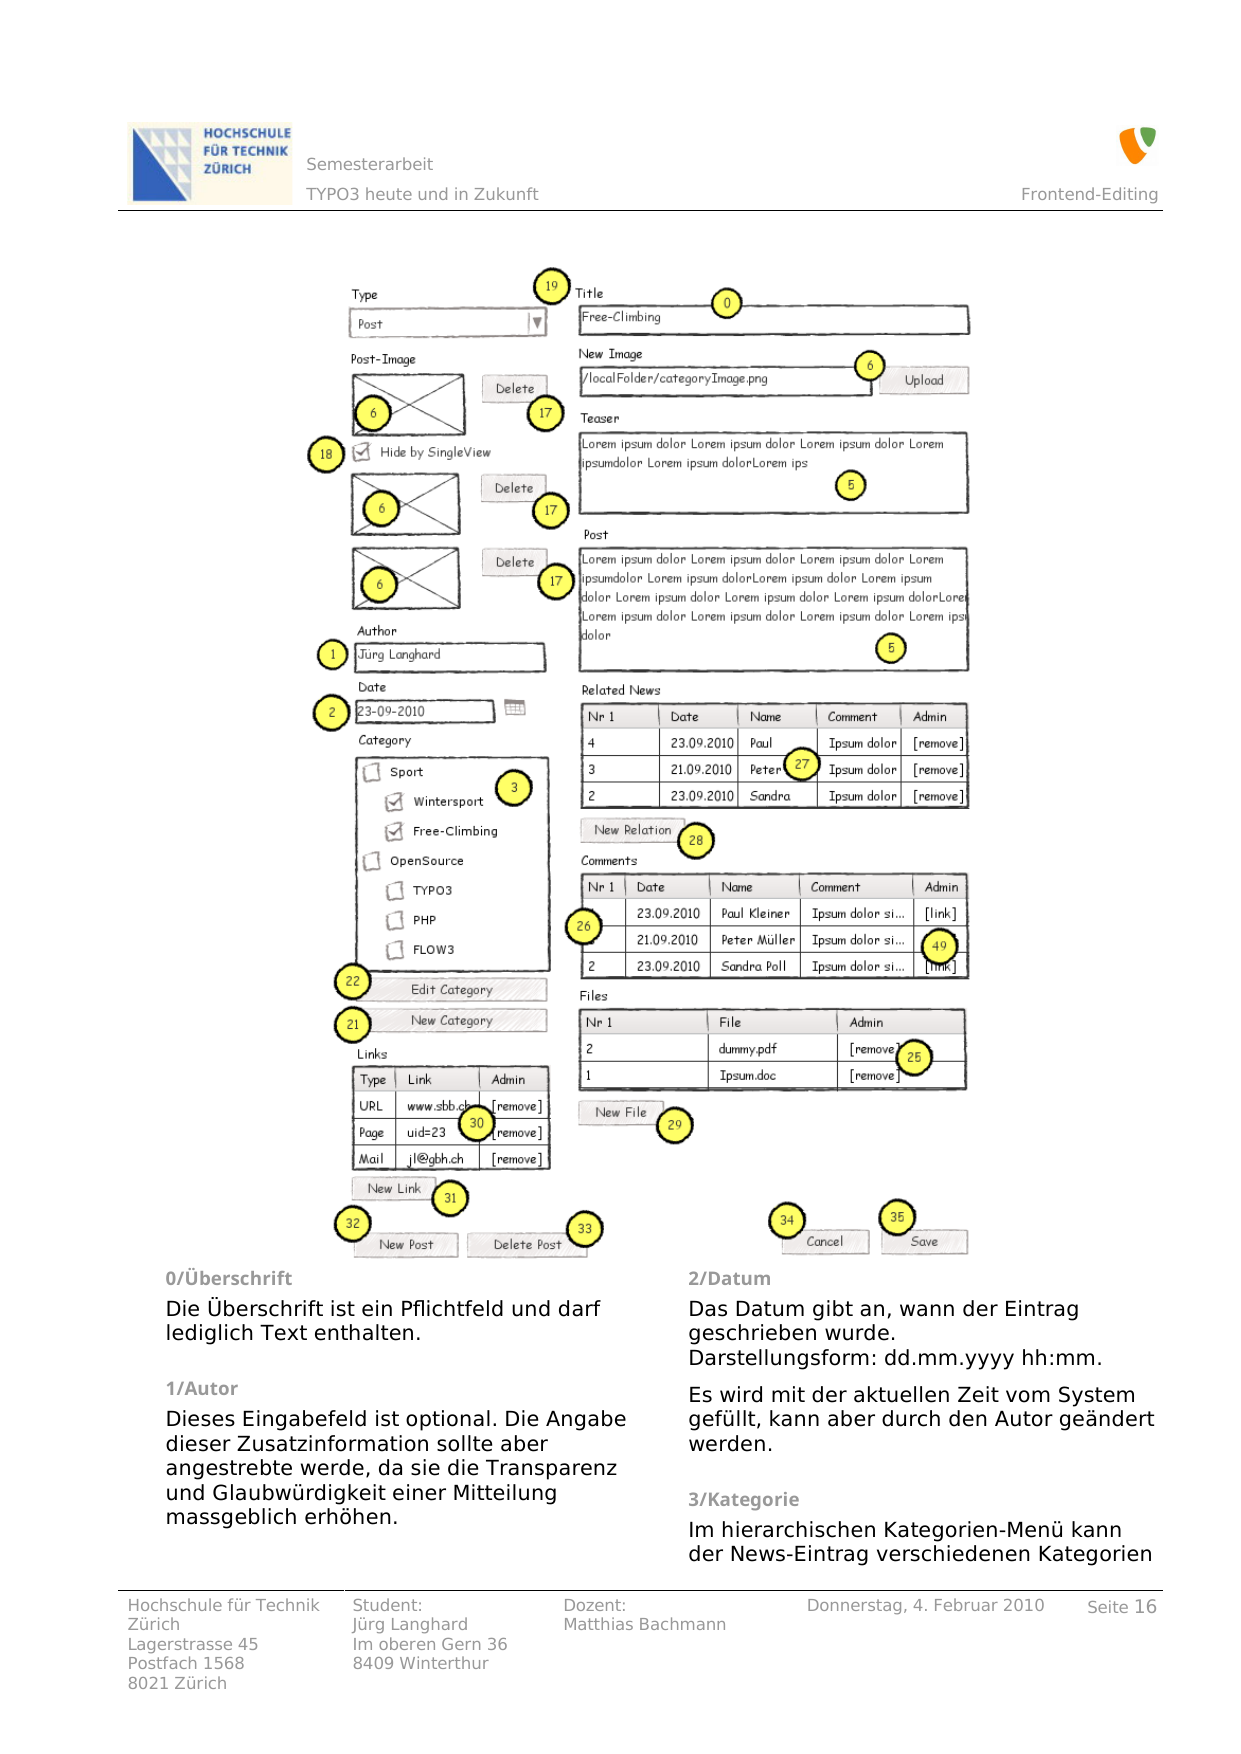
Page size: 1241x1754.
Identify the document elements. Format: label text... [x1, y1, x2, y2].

text Es wird mit der aktuellen Zeit vom System gefüllt, kann aber durch den Autor geändert werden. [688, 1383, 1163, 1456]
subtitle 1/Autor [165, 1375, 641, 1401]
text Das Datum gibt an, wann der Eintrag geschrieben wurde. Darstellungsform: dd.mm.yyyy hh:mm. [688, 1297, 1163, 1370]
subtitle 2/Datum [688, 263, 1163, 1291]
text Dieses Eingabefeld ist optional. Die Angabe dieser Zusatzinformation sollte aber angestrebte werde, da sie die Transparenz und Glaubwürdigkeit einer Mitteilung massgeblich erhöhen. [165, 1407, 641, 1529]
subtitle 3/Kategorie [688, 1486, 1163, 1512]
text Die Überschrift ist ein Pflichtfeld und darf lediglich Text enthalten. [165, 1297, 641, 1346]
picture [127, 122, 293, 205]
picture [1116, 125, 1159, 166]
text Im hierarchischen Kategorien-Menü kann der News-Eintrag verschiedenen Kategorien [688, 1518, 1163, 1567]
subtitle 0/Überschrift [165, 1265, 641, 1291]
picture [302, 262, 979, 1265]
